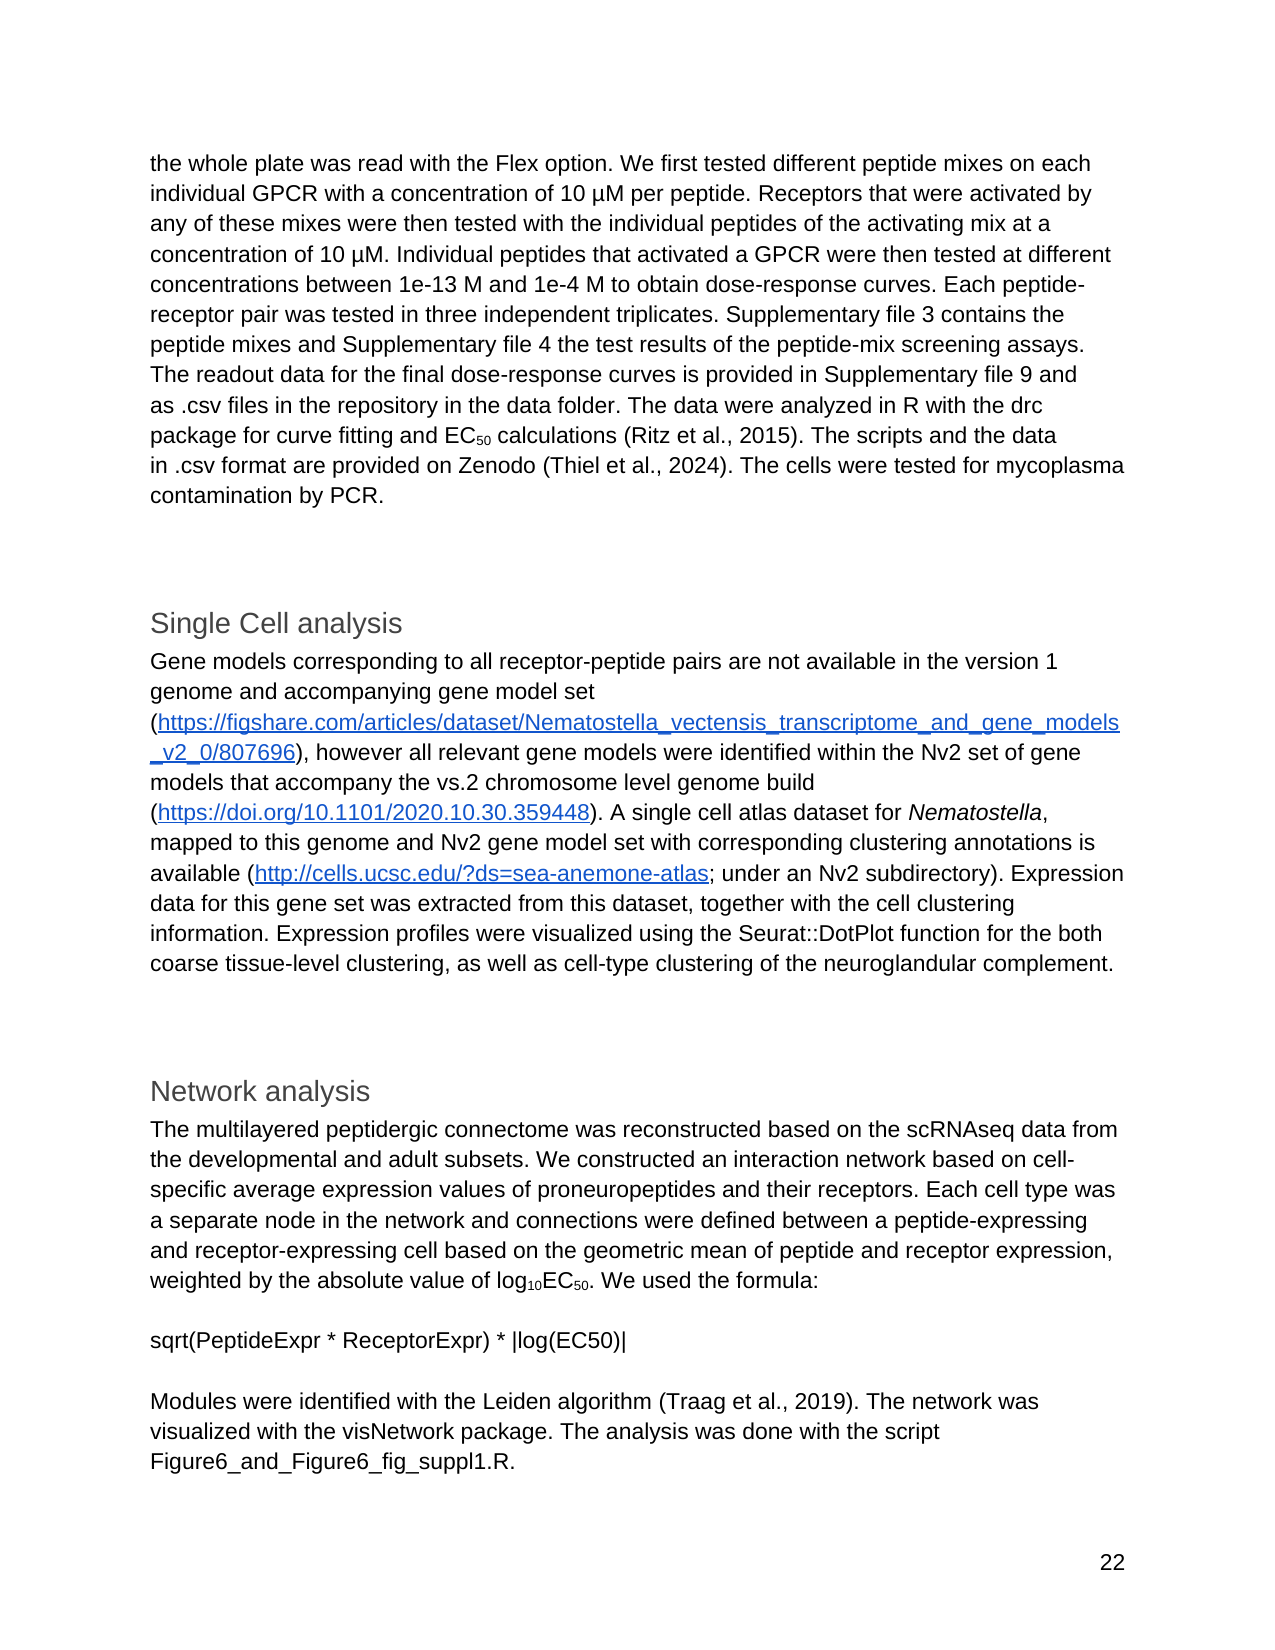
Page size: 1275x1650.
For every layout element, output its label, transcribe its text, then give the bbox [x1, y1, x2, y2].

text sqrt(PeptideExpr * ReceptorExpr) * |log(EC50)| [150, 1327, 1125, 1354]
subtitle Single Cell analysis [150, 606, 1125, 640]
text Modules were identified with the Leiden algorithm (Traag et al., 2019). The network was visualized with the visNetwork package. The analysis was done with the script Figure6_and_Figure6_fig_suppl1.R. [150, 1388, 1125, 1475]
text The multilayered peptidergic connectome was reconstructed based on the scRNAseq data from the developmental and adult subsets. We constructed an interaction network based on cell-specific average expression values of proneuropeptides and their receptors. Each cell type was a separate node in the network and connections were defined between a peptide-expressing and receptor-expressing cell based on the geometric mean of peptide and receptor expression, weighted by the absolute value of log10EC50. We used the formula: [150, 1116, 1125, 1293]
text Gene models corresponding to all receptor-peptide pairs are not available in the version 1 genome and accompanying gene model set (https://figshare.com/articles/dataset/Nematostella_vectensis_transcriptome_and_gene_models_v2_0/807696), however all relevant gene models were identified within the Nv2 set of gene models that accompany the vs.2 chromosome level genome build (https://doi.org/10.1101/2020.10.30.359448). A single cell atlas dataset for Nematostella, mapped to this genome and Nv2 gene model set with corresponding clustering annotations is available (http://cells.ucsc.edu/?ds=sea-anemone-atlas; under an Nv2 subdirectory). Expression data for this gene set was extracted from this dataset, together with the cell clustering information. Expression profiles were visualized using the Seurat::DotPlot function for the both coarse tissue-level clustering, as well as cell-type clustering of the neuroglandular complement. [150, 648, 1125, 977]
text the whole plate was read with the Flex option. We first tested different peptide mixes on each individual GPCR with a concentration of 10 µM per peptide. Receptors that were activated by any of these mixes were then tested with the individual peptides of the activating mix at a concentration of 10 µM. Individual peptides that activated a GPCR were then tested at different concentrations between 1e-13 M and 1e-4 M to obtain dose-response curves. Each peptide-receptor pair was tested in three independent triplicates. Supplementary file 3 contains the peptide mixes and Supplementary file 4 the test results of the peptide-mix screening assays. The readout data for the final dose-response curves is provided in Supplementary file 9 and as .csv files in the repository in the data folder. The data were analyzed in R with the drc package for curve fitting and EC50 calculations (Ritz et al., 2015). The scripts and the data in .csv format are provided on Zenodo (Thiel et al., 2024). The cells were tested for mycoplasma contamination by PCR. [150, 150, 1125, 509]
subtitle Network analysis [150, 1074, 1125, 1108]
